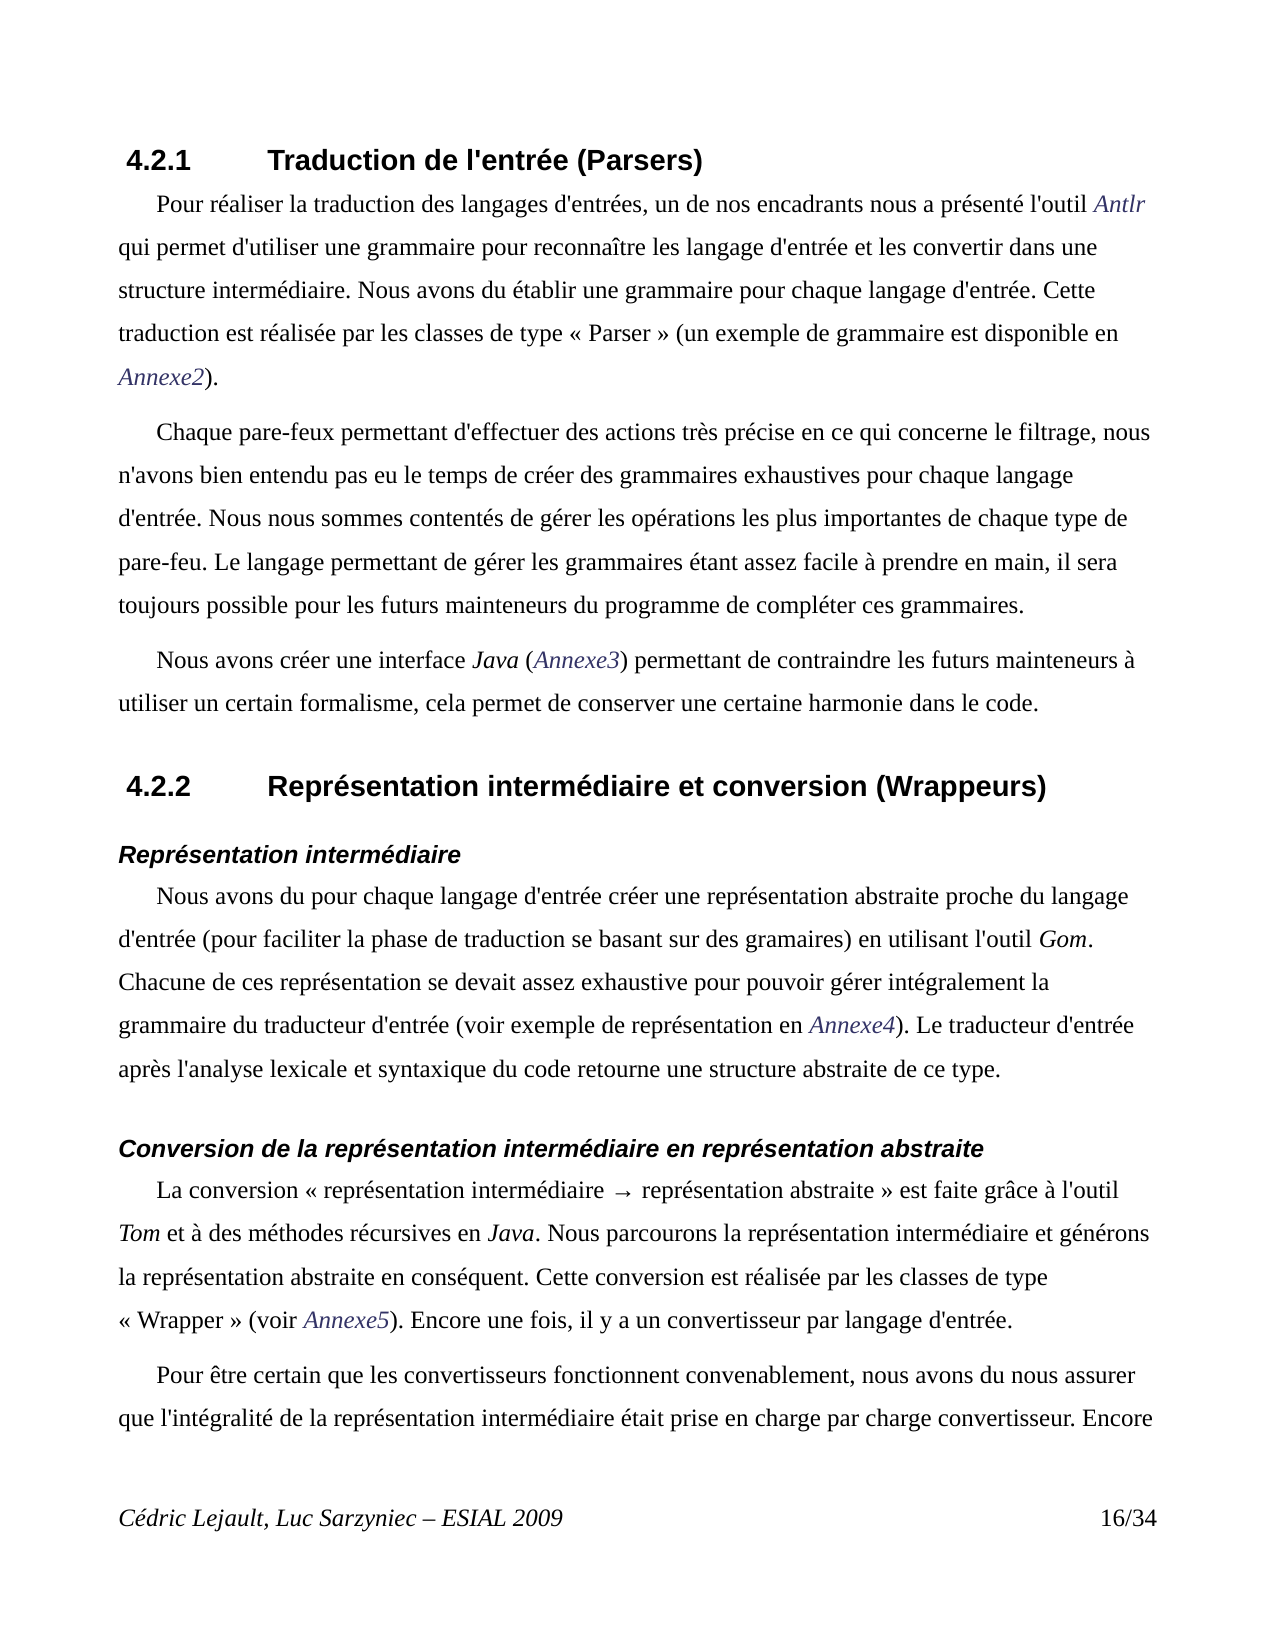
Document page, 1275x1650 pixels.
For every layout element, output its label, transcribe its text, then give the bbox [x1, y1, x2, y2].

subtitle Conversion de la représentation intermédiaire en représentation abstraite [118, 1134, 1157, 1163]
subtitle Représentation intermédiaire et conversion (Wrappeurs) [118, 769, 1157, 803]
subtitle Traduction de l'entrée (Parsers) [118, 143, 1157, 177]
text Chaque pare-feux permettant d'effectuer des actions très précise en ce qui concerne le filtrage, nous n'avons bien entendu pas eu le temps de créer des grammaires exhaustives pour chaque langage d'entrée. Nous nous sommes contentés de gérer les opérations les plus importantes de chaque type de pare-feu. Le langage permettant de gérer les grammaires étant assez facile à prendre en main, il sera toujours possible pour les futurs mainteneurs du programme de compléter ces grammaires. [118, 417, 1157, 618]
text Nous avons du pour chaque langage d'entrée créer une représentation abstraite proche du langage d'entrée (pour faciliter la phase de traduction se basant sur des gramaires) en utilisant l'outil Gom. Chacune de ces représentation se devait assez exhaustive pour pouvoir gérer intégralement la grammaire du traducteur d'entrée (voir exemple de représentation en Annexe4). Le traducteur d'entrée après l'analyse lexicale et syntaxique du code retourne une structure abstraite de ce type. [118, 881, 1157, 1082]
subtitle Représentation intermédiaire [118, 840, 1157, 869]
text Pour réaliser la traduction des langages d'entrées, un de nos encadrants nous a présenté l'outil Antlr qui permet d'utiliser une grammaire pour reconnaître les langage d'entrée et les convertir dans une structure intermédiaire. Nous avons du établir une grammaire pour chaque langage d'entrée. Cette traduction est réalisée par les classes de type « Parser » (un exemple de grammaire est disponible en Annexe2). [118, 189, 1157, 390]
text Pour être certain que les convertisseurs fonctionnent convenablement, nous avons du nous assurer que l'intégralité de la représentation intermédiaire était prise en charge par charge convertisseur. Encore [118, 1360, 1157, 1432]
text Nous avons créer une interface Java (Annexe3) permettant de contraindre les futurs mainteneurs à utiliser un certain formalisme, cela permet de conserver une certaine harmonie dans le code. [118, 645, 1157, 717]
text La conversion « représentation intermédiaire → représentation abstraite » est faite grâce à l'outil Tom et à des méthodes récursives en Java. Nous parcourons la représentation intermédiaire et générons la représentation abstraite en conséquent. Cette conversion est réalisée par les classes de type « Wrapper » (voir Annexe5). Encore une fois, il y a un convertisseur par langage d'entrée. [118, 1175, 1157, 1333]
